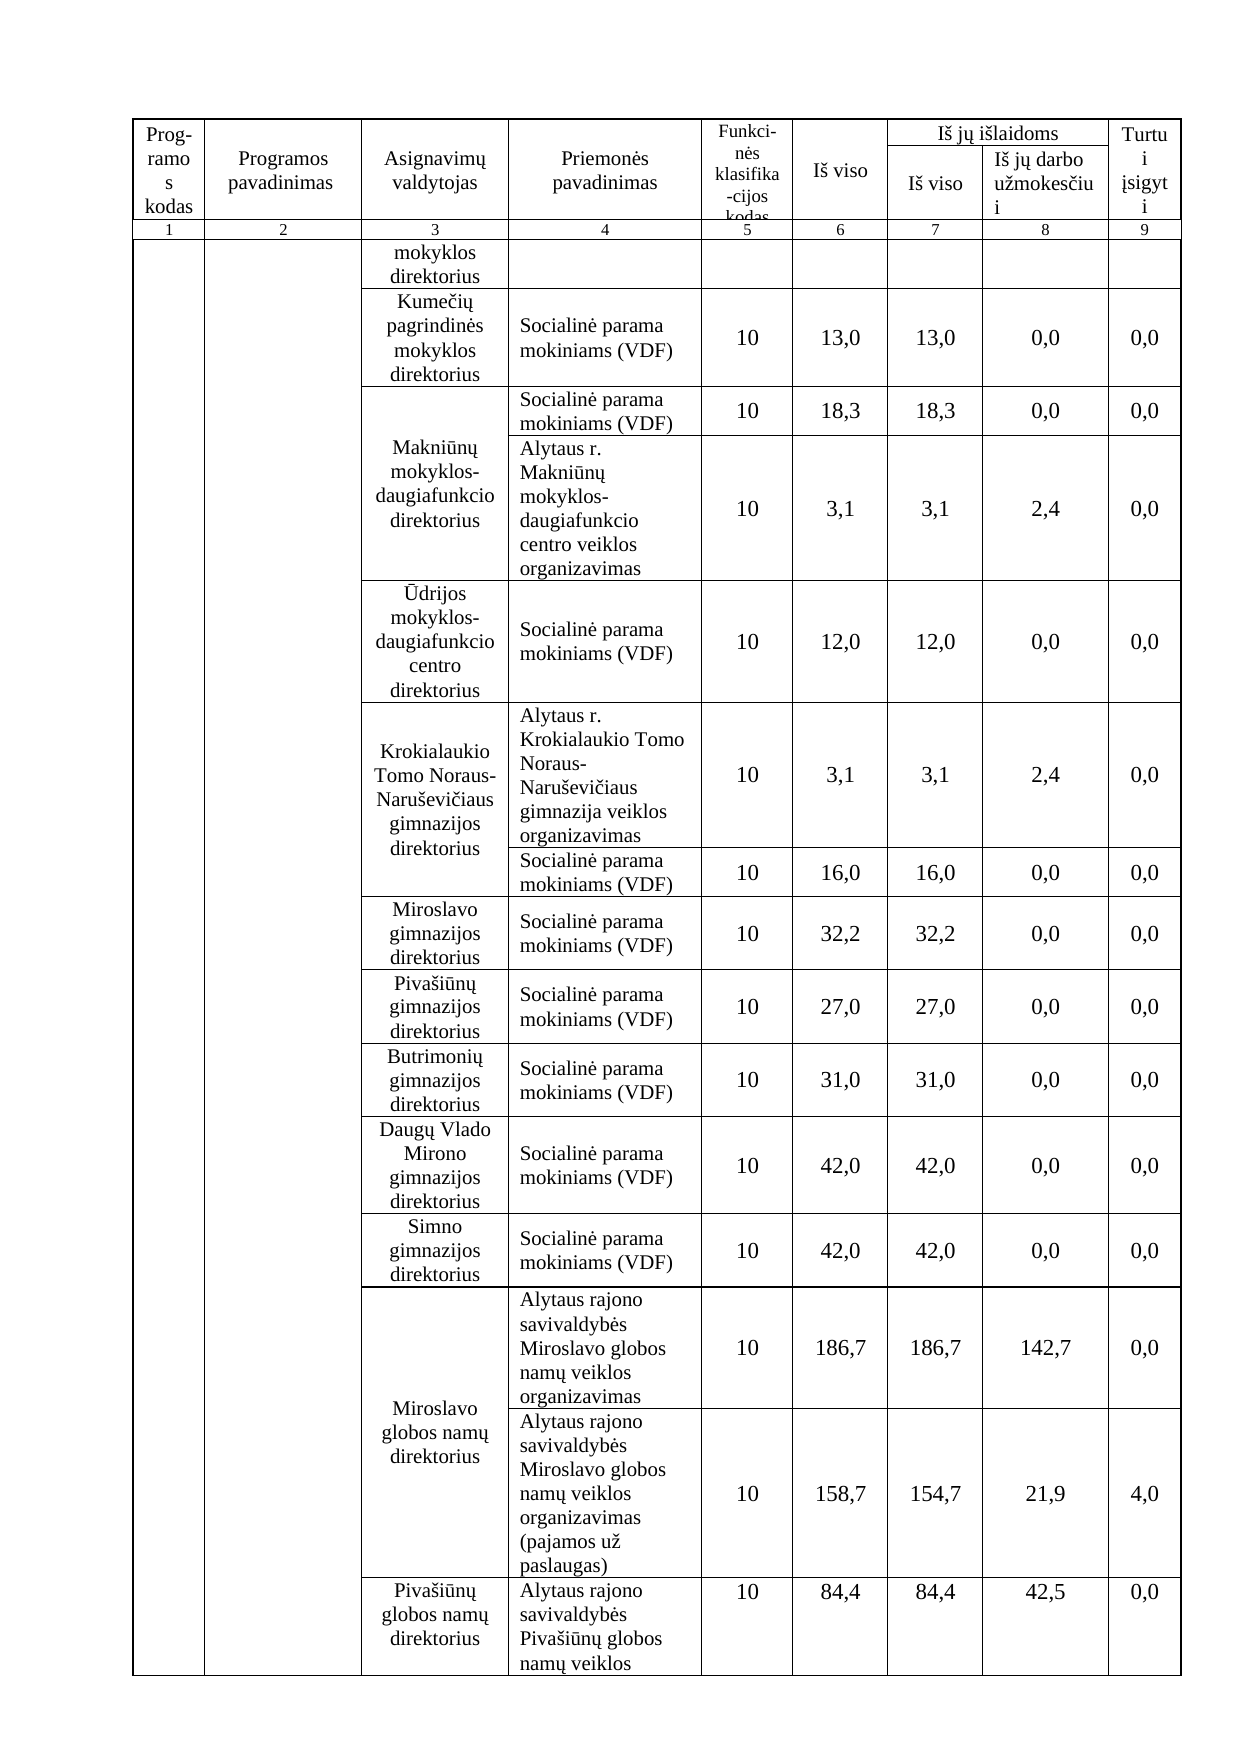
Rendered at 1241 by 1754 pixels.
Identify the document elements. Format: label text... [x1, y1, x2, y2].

table_cell 5 [702, 220, 792, 239]
table_cell [702, 240, 792, 288]
table_cell 12,0 [793, 581, 887, 702]
table_cell Kumečių pagrindinės mokyklos direktorius [362, 289, 508, 386]
table_header Iš jų išlaidoms [888, 120, 1108, 145]
table_cell Socialinė parama mokiniams (VDF) [509, 1117, 701, 1213]
table_cell Miroslavo globos namų direktorius [362, 1288, 508, 1577]
table_cell 27,0 [888, 970, 982, 1043]
table_cell 4,0 [1109, 1409, 1180, 1577]
table_cell Daugų Vlado Mirono gimnazijos direktorius [362, 1117, 508, 1213]
table_cell 3,1 [793, 703, 887, 847]
table_cell 84,4 [888, 1578, 982, 1674]
table_cell 31,0 [888, 1044, 982, 1116]
table_cell 9 [1109, 220, 1181, 239]
table_cell 10 [702, 289, 792, 386]
table_cell 8 [983, 220, 1108, 239]
table_cell 42,0 [888, 1214, 982, 1286]
table_cell 42,0 [793, 1214, 887, 1286]
table_cell 18,3 [793, 387, 887, 435]
table_cell Iš viso [888, 146, 982, 219]
table_cell 0,0 [983, 1117, 1108, 1213]
table_cell 32,2 [888, 897, 982, 969]
table_cell 10 [702, 1117, 792, 1213]
table_cell 12,0 [888, 581, 982, 702]
table_cell Pivašiūnų globos namų direktorius [362, 1578, 508, 1674]
table_cell 13,0 [793, 289, 887, 386]
table_cell 27,0 [793, 970, 887, 1043]
table_cell 2,4 [983, 436, 1108, 580]
table_cell [793, 240, 887, 288]
table_cell 10 [702, 581, 792, 702]
table_cell 0,0 [1109, 1214, 1180, 1286]
table_cell 4 [509, 220, 701, 239]
table_cell 10 [702, 1214, 792, 1286]
table_cell Socialinė parama mokiniams (VDF) [509, 970, 701, 1043]
table_cell 0,0 [1109, 970, 1180, 1043]
table_cell 0,0 [1109, 436, 1180, 580]
table_cell 10 [702, 1409, 792, 1577]
table_cell 0,0 [983, 897, 1108, 969]
table_cell 3,1 [793, 436, 887, 580]
table_cell Butrimonių gimnazijos direktorius [362, 1044, 508, 1116]
table_cell 0,0 [1109, 387, 1180, 435]
table_cell 10 [702, 436, 792, 580]
table_cell 6 [793, 220, 887, 239]
table_cell 10 [702, 703, 792, 847]
table_cell Alytaus r. Krokialaukio Tomo Noraus-Naruševičiaus gimnazija veiklos organizavimas [509, 703, 701, 847]
table_cell [1109, 240, 1180, 288]
table_cell 7 [888, 220, 982, 239]
table_cell 0,0 [983, 289, 1108, 386]
table_cell 3,1 [888, 436, 982, 580]
table_cell 0,0 [983, 1214, 1108, 1286]
table_cell [205, 240, 361, 1674]
table_cell 0,0 [1109, 1578, 1180, 1674]
table_cell 0,0 [983, 970, 1108, 1043]
table_cell 2,4 [983, 703, 1108, 847]
table_cell 10 [702, 970, 792, 1043]
table_cell 0,0 [1109, 848, 1180, 896]
table_cell 0,0 [983, 387, 1108, 435]
table_cell Alytaus r. Makniūnų mokyklos-daugiafunkcio centro veiklos organizavimas [509, 436, 701, 580]
table_cell 0,0 [1109, 581, 1180, 702]
table_cell 0,0 [1109, 1044, 1180, 1116]
table_cell Krokialaukio Tomo Noraus-Naruševičiaus gimnazijos direktorius [362, 703, 508, 896]
table_cell mokyklos direktorius [362, 240, 508, 288]
table_cell 16,0 [793, 848, 887, 896]
table_cell 142,7 [983, 1288, 1108, 1408]
table_cell Socialinė parama mokiniams (VDF) [509, 897, 701, 969]
table_header Turtui įsigyti [1109, 120, 1180, 219]
table_cell Iš jų darbo užmokesčiui [983, 146, 1108, 219]
table_cell 16,0 [888, 848, 982, 896]
table_cell 10 [702, 1578, 792, 1674]
table_cell 186,7 [793, 1288, 887, 1408]
table_cell 84,4 [793, 1578, 887, 1674]
table_cell [983, 240, 1108, 288]
table_header Prog-ramos kodas [134, 120, 204, 219]
table_cell 0,0 [983, 1044, 1108, 1116]
table_cell Simno gimnazijos direktorius [362, 1214, 508, 1286]
table_cell 1 [133, 220, 204, 239]
table_cell 0,0 [1109, 1288, 1180, 1408]
table_cell Pivašiūnų gimnazijos direktorius [362, 970, 508, 1043]
table_cell Socialinė parama mokiniams (VDF) [509, 289, 701, 386]
table_cell Ūdrijos mokyklos-daugiafunkcio centro direktorius [362, 581, 508, 702]
table_cell 18,3 [888, 387, 982, 435]
table_cell 158,7 [793, 1409, 887, 1577]
table_cell 42,0 [888, 1117, 982, 1213]
table_cell 3 [362, 220, 508, 239]
table_cell Socialinė parama mokiniams (VDF) [509, 581, 701, 702]
table_cell 10 [702, 1044, 792, 1116]
table_cell Miroslavo gimnazijos direktorius [362, 897, 508, 969]
table_cell 13,0 [888, 289, 982, 386]
table_cell 186,7 [888, 1288, 982, 1408]
table_cell [134, 240, 204, 1674]
table_header Priemonės pavadinimas [509, 120, 701, 219]
table_cell 42,0 [793, 1117, 887, 1213]
table_cell 42,5 [983, 1578, 1108, 1674]
table_cell Socialinė parama mokiniams (VDF) [509, 387, 701, 435]
table_cell 10 [702, 848, 792, 896]
table_cell Socialinė parama mokiniams (VDF) [509, 848, 701, 896]
table_cell 2 [205, 220, 361, 239]
table_cell 0,0 [1109, 1117, 1180, 1213]
table_cell 154,7 [888, 1409, 982, 1577]
table_cell 10 [702, 387, 792, 435]
table_cell 0,0 [983, 581, 1108, 702]
table_cell 32,2 [793, 897, 887, 969]
table_cell 21,9 [983, 1409, 1108, 1577]
table_cell Alytaus rajono savivaldybės Miroslavo globos namų veiklos organizavimas (pajamos už paslaugas) [509, 1409, 701, 1577]
table_header Programos pavadinimas [205, 120, 361, 219]
table_cell Makniūnų mokyklos-daugiafunkcio direktorius [362, 387, 508, 580]
table_cell 0,0 [1109, 289, 1180, 386]
table_cell Socialinė parama mokiniams (VDF) [509, 1044, 701, 1116]
table_cell 0,0 [1109, 897, 1180, 969]
table_cell 10 [702, 897, 792, 969]
table_header Funkci-nės klasifika-cijos kodas [702, 120, 792, 219]
table_cell [888, 240, 982, 288]
table_cell Alytaus rajono savivaldybės Miroslavo globos namų veiklos organizavimas [509, 1288, 701, 1408]
table_cell 0,0 [983, 848, 1108, 896]
table_cell 3,1 [888, 703, 982, 847]
table_header Asignavimų valdytojas [362, 120, 508, 219]
table_cell 31,0 [793, 1044, 887, 1116]
table_cell 10 [702, 1288, 792, 1408]
table_header Iš viso [793, 120, 887, 219]
table_cell 0,0 [1109, 703, 1180, 847]
table_cell [509, 240, 701, 288]
table_cell Alytaus rajono savivaldybės Pivašiūnų globos namų veiklos [509, 1578, 701, 1674]
table_cell Socialinė parama mokiniams (VDF) [509, 1214, 701, 1286]
